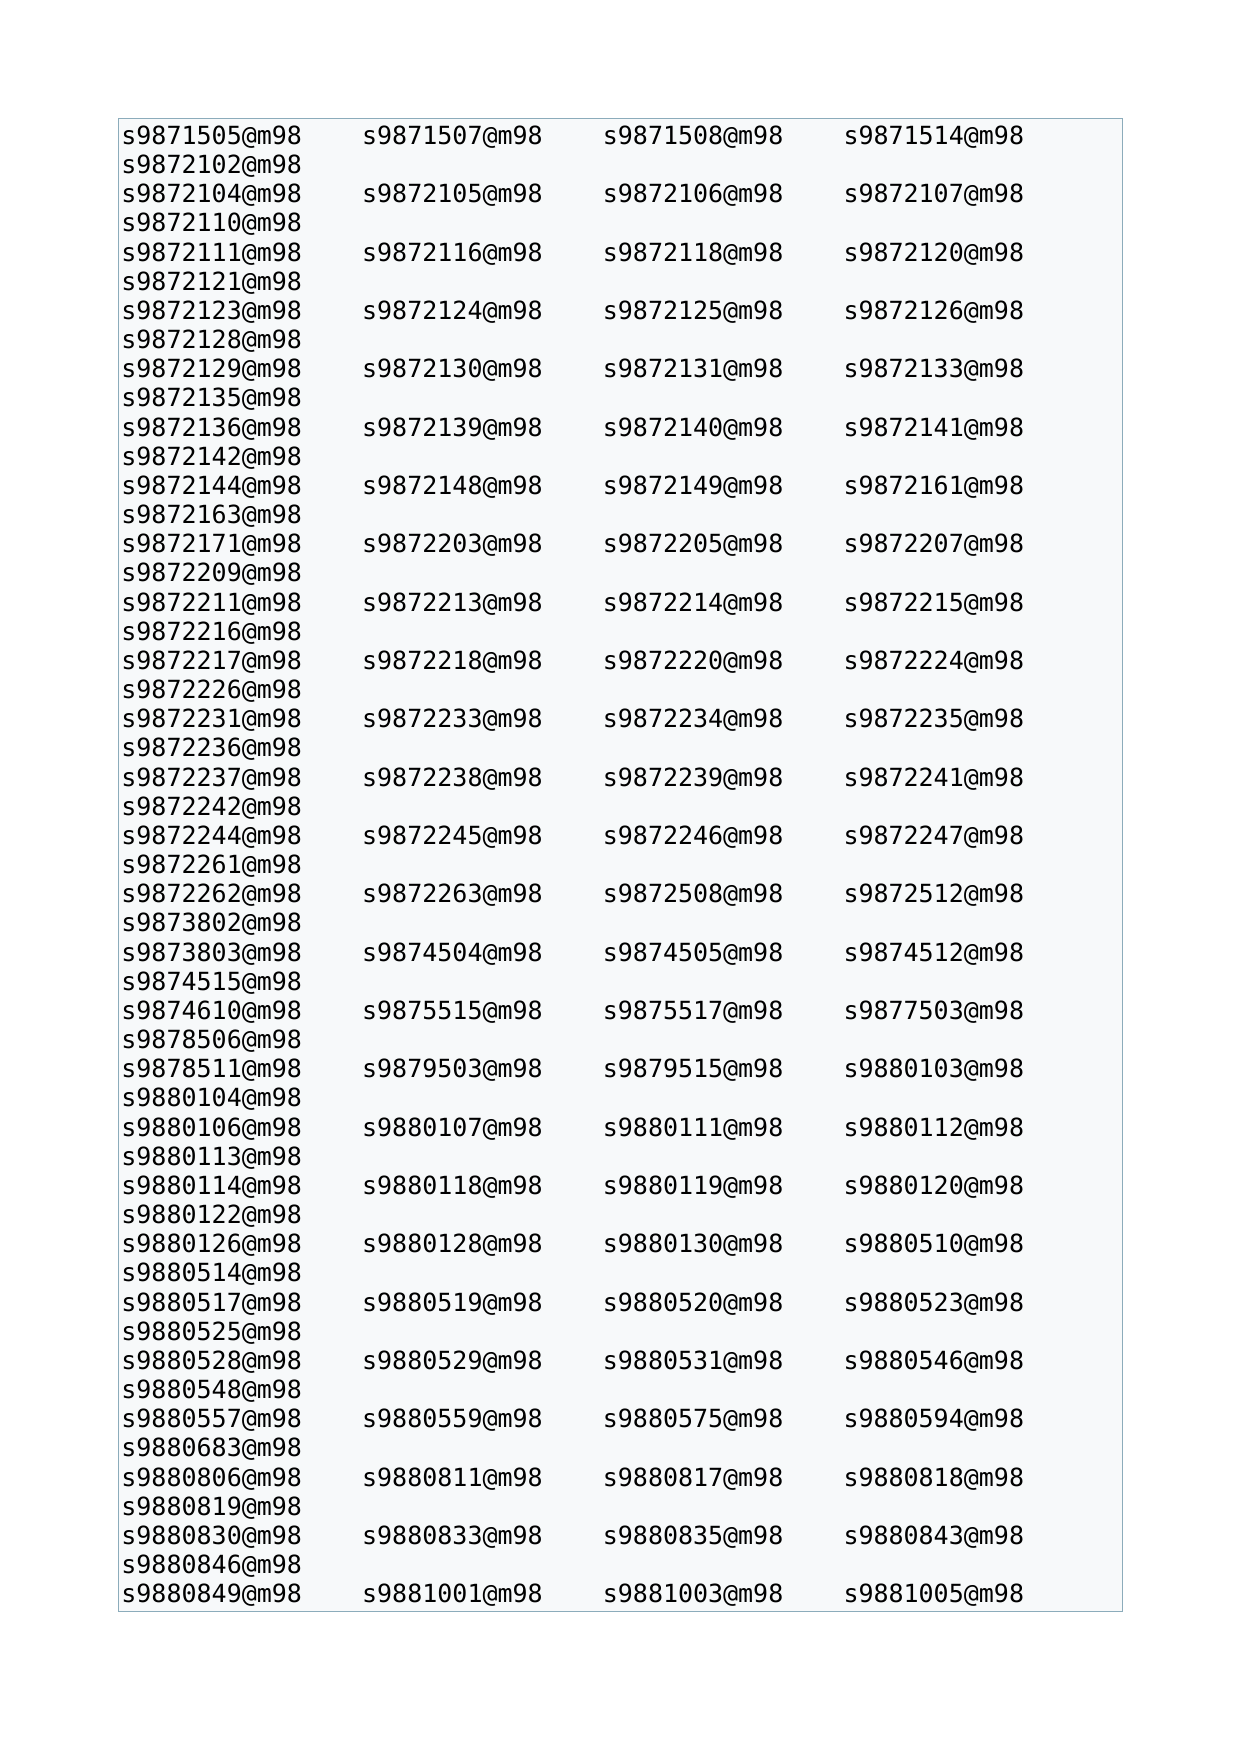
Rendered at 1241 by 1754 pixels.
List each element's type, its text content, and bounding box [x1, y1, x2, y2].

text s9871505@m98 s9871507@m98 s9871508@m98 s9871514@m98 s9872102@m98 s9872104@m98 s9872105@m98 s9872106@m98 s9872107@m98 s9872110@m98 s9872111@m98 s9872116@m98 s9872118@m98 s9872120@m98 s9872121@m98 s9872123@m98 s9872124@m98 s9872125@m98 s9872126@m98 s9872128@m98 s9872129@m98 s9872130@m98 s9872131@m98 s9872133@m98 s9872135@m98 s9872136@m98 s9872139@m98 s9872140@m98 s9872141@m98 s9872142@m98 s9872144@m98 s9872148@m98 s9872149@m98 s9872161@m98 s9872163@m98 s9872171@m98 s9872203@m98 s9872205@m98 s9872207@m98 s9872209@m98 s9872211@m98 s9872213@m98 s9872214@m98 s9872215@m98 s9872216@m98 s9872217@m98 s9872218@m98 s9872220@m98 s9872224@m98 s9872226@m98 s9872231@m98 s9872233@m98 s9872234@m98 s9872235@m98 s9872236@m98 s9872237@m98 s9872238@m98 s9872239@m98 s9872241@m98 s9872242@m98 s9872244@m98 s9872245@m98 s9872246@m98 s9872247@m98 s9872261@m98 s9872262@m98 s9872263@m98 s9872508@m98 s9872512@m98 s9873802@m98 s9873803@m98 s9874504@m98 s9874505@m98 s9874512@m98 s9874515@m98 s9874610@m98 s9875515@m98 s9875517@m98 s9877503@m98 s9878506@m98 s9878511@m98 s9879503@m98 s9879515@m98 s9880103@m98 s9880104@m98 s9880106@m98 s9880107@m98 s9880111@m98 s9880112@m98 s9880113@m98 s9880114@m98 s9880118@m98 s9880119@m98 s9880120@m98 s9880122@m98 s9880126@m98 s9880128@m98 s9880130@m98 s9880510@m98 s9880514@m98 s9880517@m98 s9880519@m98 s9880520@m98 s9880523@m98 s9880525@m98 s9880528@m98 s9880529@m98 s9880531@m98 s9880546@m98 s9880548@m98 s9880557@m98 s9880559@m98 s9880575@m98 s9880594@m98 s9880683@m98 s9880806@m98 s9880811@m98 s9880817@m98 s9880818@m98 s9880819@m98 s9880830@m98 s9880833@m98 s9880835@m98 s9880843@m98 s9880846@m98 s9880849@m98 s9881001@m98 s9881003@m98 s9881005@m98 [119, 119, 1122, 1611]
